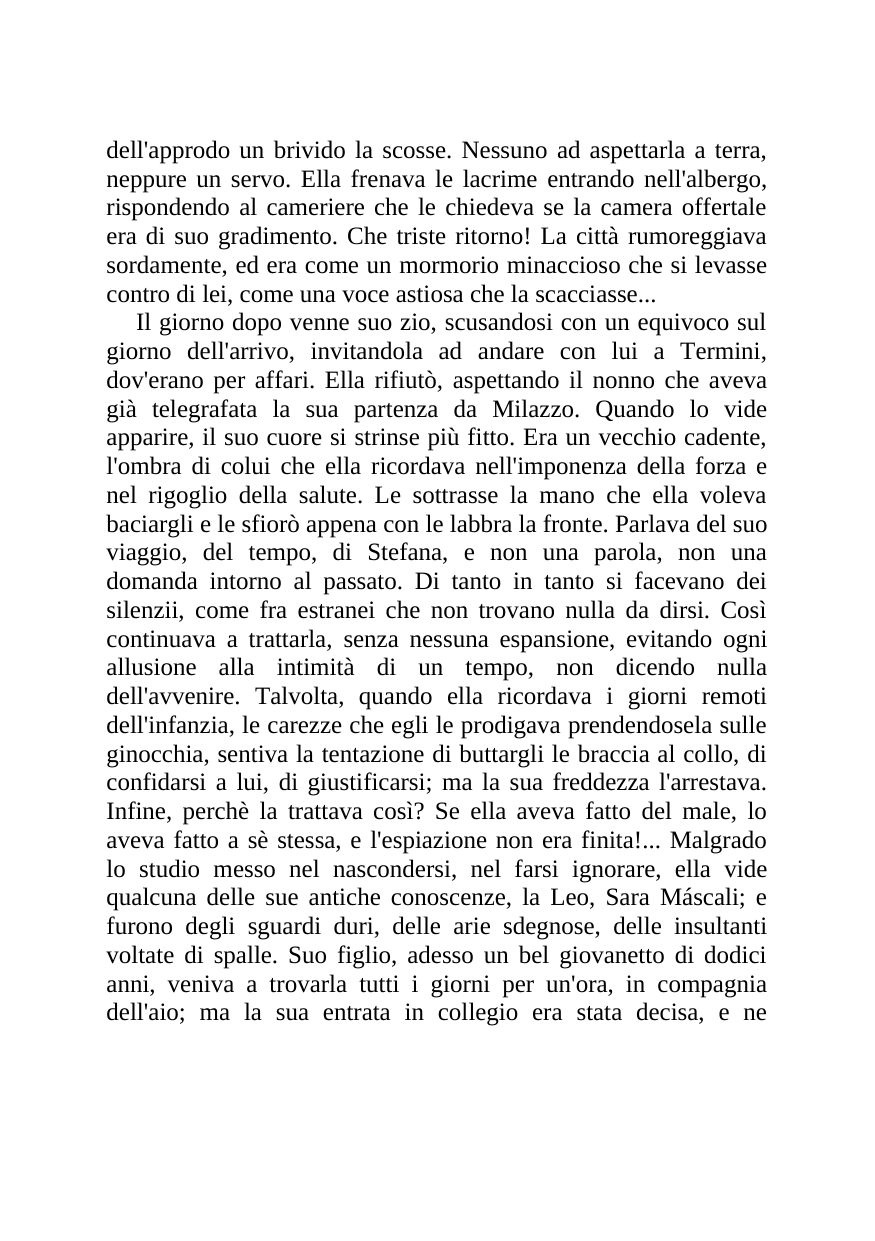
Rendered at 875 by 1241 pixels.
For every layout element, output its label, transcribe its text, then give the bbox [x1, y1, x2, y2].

text Il giorno dopo venne suo zio, scusandosi con un equivoco sul giorno dell'arrivo, invitandola ad andare con lui a Termini, dov'erano per affari. Ella rifiutò, aspettando il nonno che aveva già telegrafata la sua partenza da Milazzo. Quando lo vide apparire, il suo cuore si strinse più fitto. Era un vecchio cadente, l'ombra di colui che ella ricordava nell'imponenza della forza e nel rigoglio della salute. Le sottrasse la mano che ella voleva baciargli e le sfiorò appena con le labbra la fronte. Parlava del suo viaggio, del tempo, di Stefana, e non una parola, non una domanda intorno al passato. Di tanto in tanto si facevano dei silenzii, come fra estranei che non trovano nulla da dirsi. Così continuava a trattarla, senza nessuna espansione, evitando ogni allusione alla intimità di un tempo, non dicendo nulla dell'avvenire. Talvolta, quando ella ricordava i giorni remoti dell'infanzia, le carezze che egli le prodigava prendendosela sulle ginocchia, sentiva la tentazione di buttargli le braccia al collo, di confidarsi a lui, di giustificarsi; ma la sua freddezza l'arrestava. Infine, perchè la trattava così? Se ella aveva fatto del male, lo aveva fatto a sè stessa, e l'espiazione non era finita!... Malgrado lo studio messo nel nascondersi, nel farsi ignorare, ella vide qualcuna delle sue antiche conoscenze, la Leo, Sara Máscali; e furono degli sguardi duri, delle arie sdegnose, delle insultanti voltate di spalle. Suo figlio, adesso un bel giovanetto di dodici anni, veniva a trovarla tutti i giorni per un'ora, in compagnia dell'aio; ma la sua entrata in collegio era stata decisa, e ne [106, 307, 768, 1026]
text dell'approdo un brivido la scosse. Nessuno ad aspettarla a terra, neppure un servo. Ella frenava le lacrime entrando nell'albergo, rispondendo al cameriere che le chiedeva se la camera offertale era di suo gradimento. Che triste ritorno! La città rumoreggiava sordamente, ed era come un mormorio minaccioso che si levasse contro di lei, come una voce astiosa che la scacciasse... [106, 135, 768, 307]
